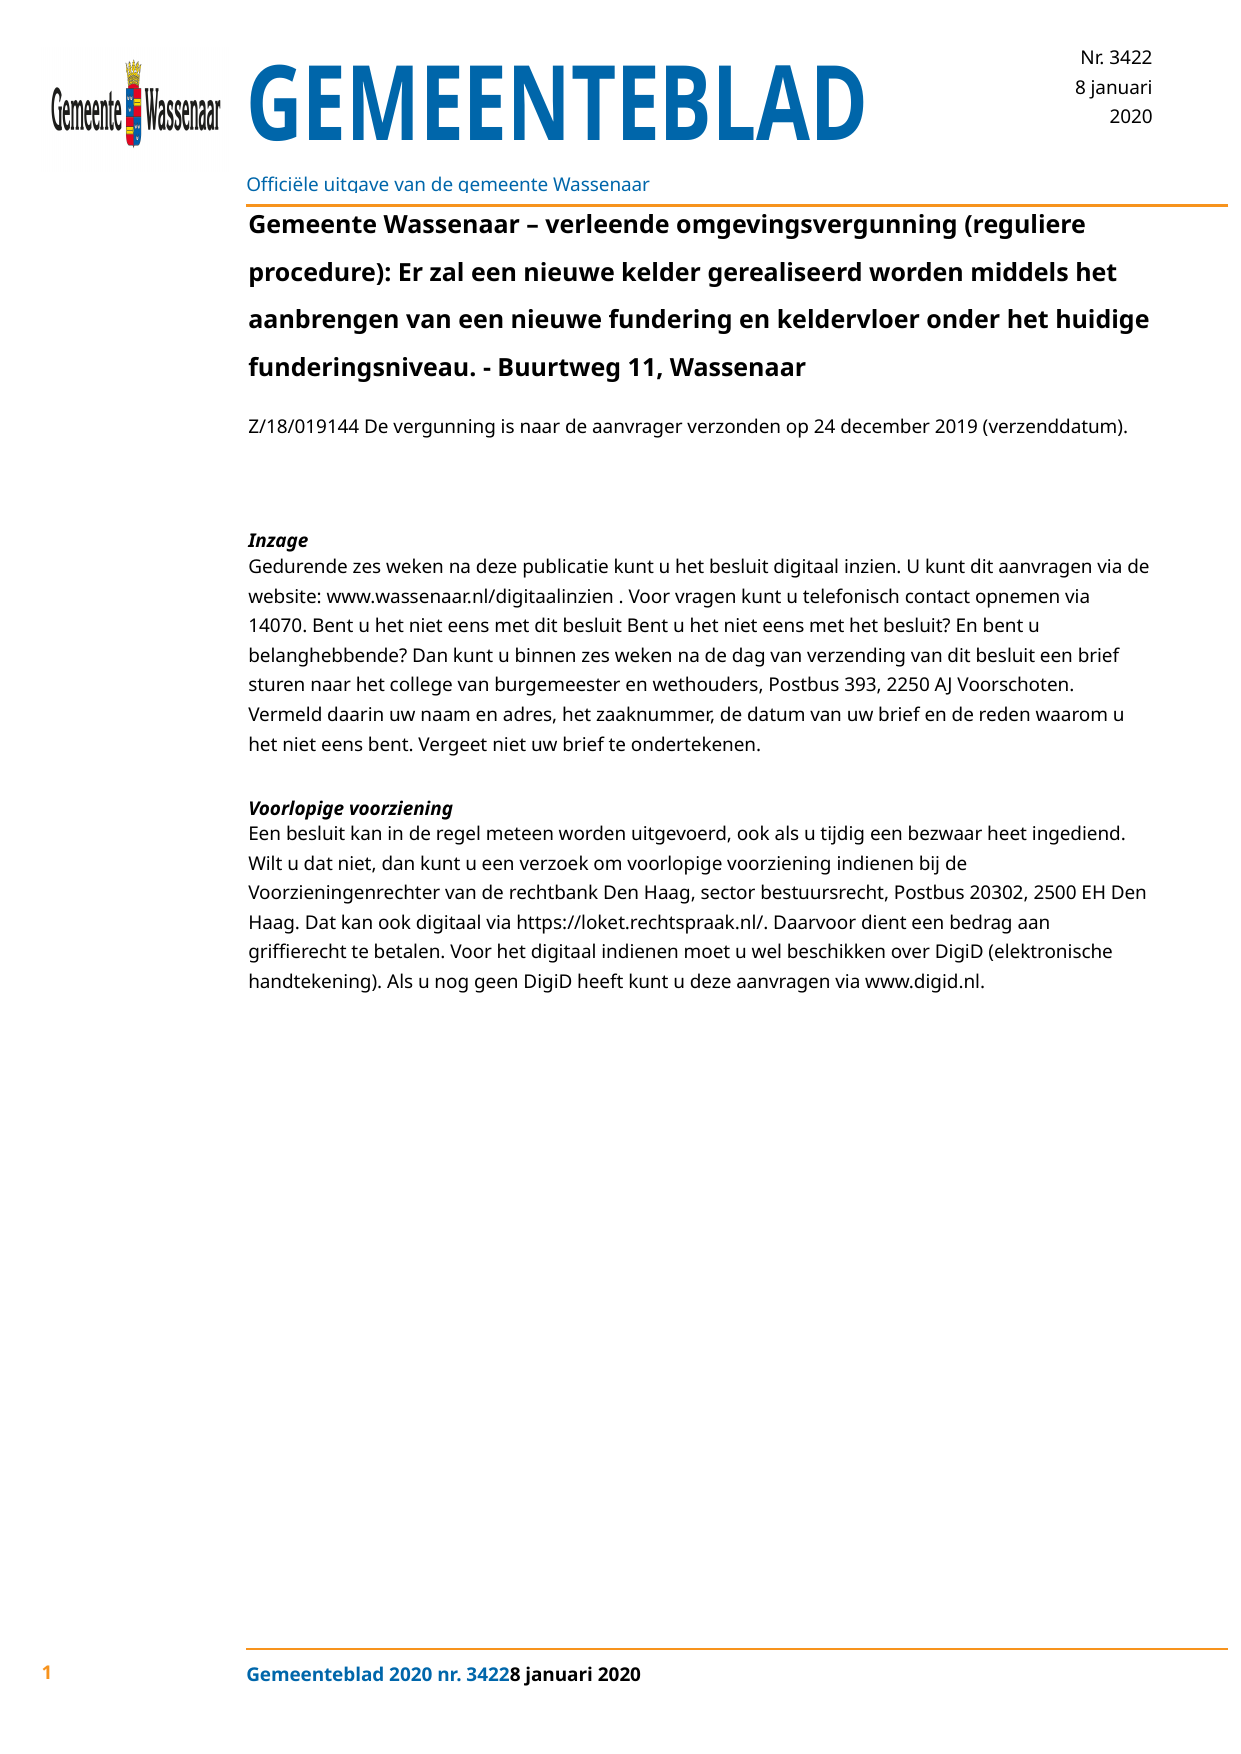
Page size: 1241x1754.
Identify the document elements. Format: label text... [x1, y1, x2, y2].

text Z/18/019144 De vergunning is naar de aanvrager verzonden op 24 december 2019 (verzenddatum). [248, 413, 1152, 439]
text Gemeente Wassenaar – verleende omgevingsvergunning (reguliere procedure): Er zal een nieuwe kelder gerealiseerd worden middels het aanbrengen van een nieuwe fundering en keldervloer onder het huidige funderingsniveau. - Buurtweg 11, Wassenaar [248, 207, 1152, 384]
text Een besluit kan in de regel meteen worden uitgevoerd, ook als u tijdig een bezwaar heet ingediend. Wilt u dat niet, dan kunt u een verzoek om voorlopige voorziening indienen bij de Voorzieningenrechter van de rechtbank Den Haag, sector bestuursrecht, Postbus 20302, 2500 EH Den Haag. Dat kan ook digitaal via https://loket.rechtspraak.nl/. Daarvoor dient een bedrag aan griffierecht te betalen. Voor het digitaal indienen moet u wel beschikken over DigiD (elektronische handtekening). Als u nog geen DigiD heeft kunt u deze aanvragen via www.digid.nl. [248, 820, 1152, 994]
text Inzage [248, 527, 1152, 553]
text Voorlopige voorziening [248, 795, 1152, 820]
text Gedurende zes weken na deze publicatie kunt u het besluit digitaal inzien. U kunt dit aanvragen via de website: www.wassenaar.nl/digitaalinzien . Voor vragen kunt u telefonisch contact opnemen via 14070. Bent u het niet eens met dit besluit Bent u het niet eens met het besluit? En bent u belanghebbende? Dan kunt u binnen zes weken na de dag van verzending van dit besluit een brief sturen naar het college van burgemeester en wethouders, Postbus 393, 2250 AJ Voorschoten. Vermeld daarin uw naam en adres, het zaaknummer, de datum van uw brief en de reden waarom u het niet eens bent. Vergeet niet uw brief te ondertekenen. [248, 553, 1152, 756]
picture [41, 47, 231, 172]
